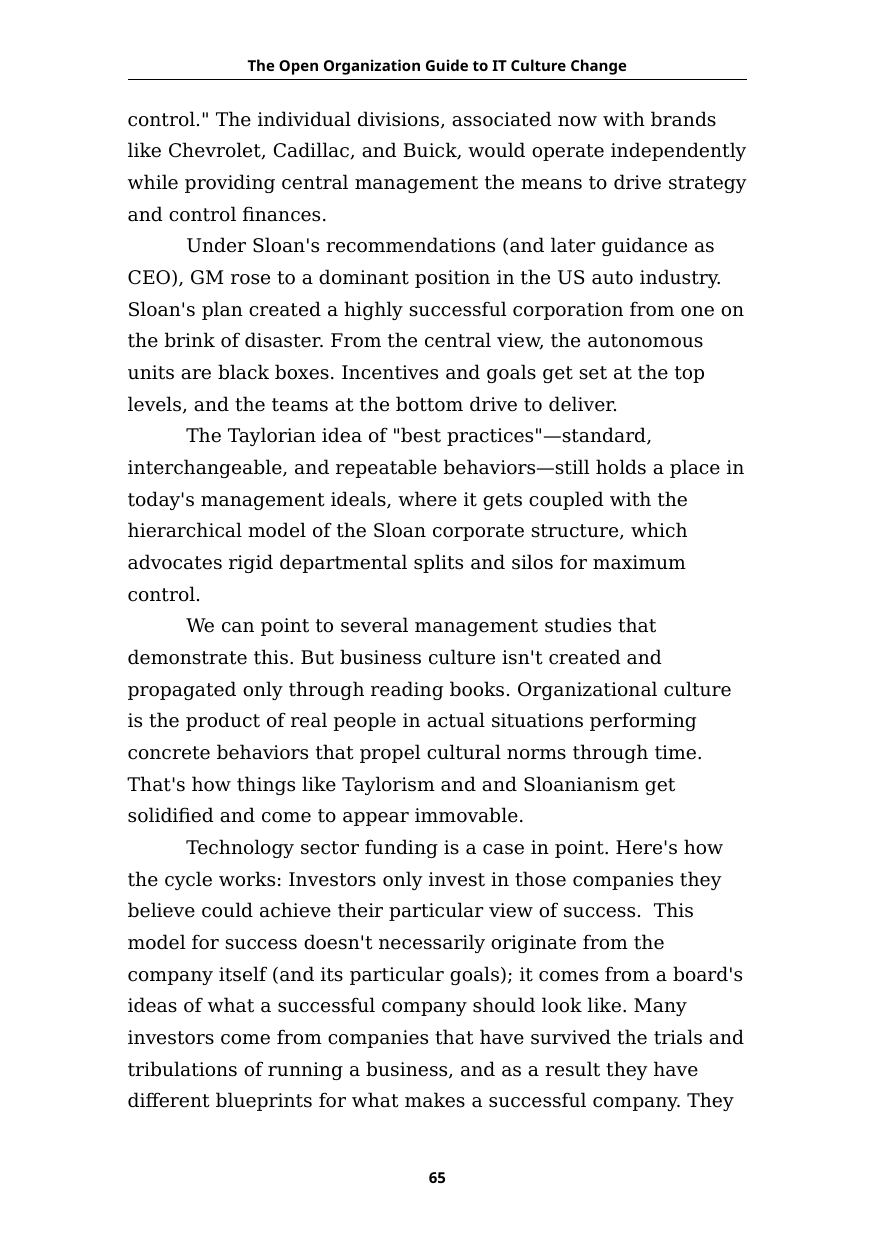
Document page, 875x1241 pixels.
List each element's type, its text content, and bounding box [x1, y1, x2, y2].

text Technology sector funding is a case in point. Here's how the cycle works: Investors only invest in those companies they believe could achieve their particular view of success. This model for success doesn't necessarily originate from the company itself (and its particular goals); it comes from a board's ideas of what a successful company should look like. Many investors come from companies that have survived the trials and tribulations of running a business, and as a result they have different blueprints for what makes a successful company. They [127, 837, 747, 1112]
text The Taylorian idea of "best practices"—standard, interchangeable, and repeatable behaviors—still holds a place in today's management ideals, where it gets coupled with the hierarchical model of the Sloan corporate structure, which advocates rigid departmental splits and silos for maximum control. [127, 425, 747, 606]
text We can point to several management studies that demonstrate this. But business culture isn't created and propagated only through reading books. Organizational culture is the product of real people in actual situations performing concrete behaviors that propel cultural norms through time. That's how things like Taylorism and and Sloanianism get solidified and come to appear immovable. [127, 615, 747, 827]
text control." The individual divisions, associated now with brands like Chevrolet, Cadillac, and Buick, would operate independently while providing central management the means to drive strategy and control finances. [127, 109, 747, 226]
text Under Sloan's recommendations (and later guidance as CEO), GM rose to a dominant position in the US auto industry. Sloan's plan created a highly successful corporation from one on the brink of disaster. From the central view, the autonomous units are black boxes. Incentives and goals get set at the top levels, and the teams at the bottom drive to deliver. [127, 235, 747, 416]
